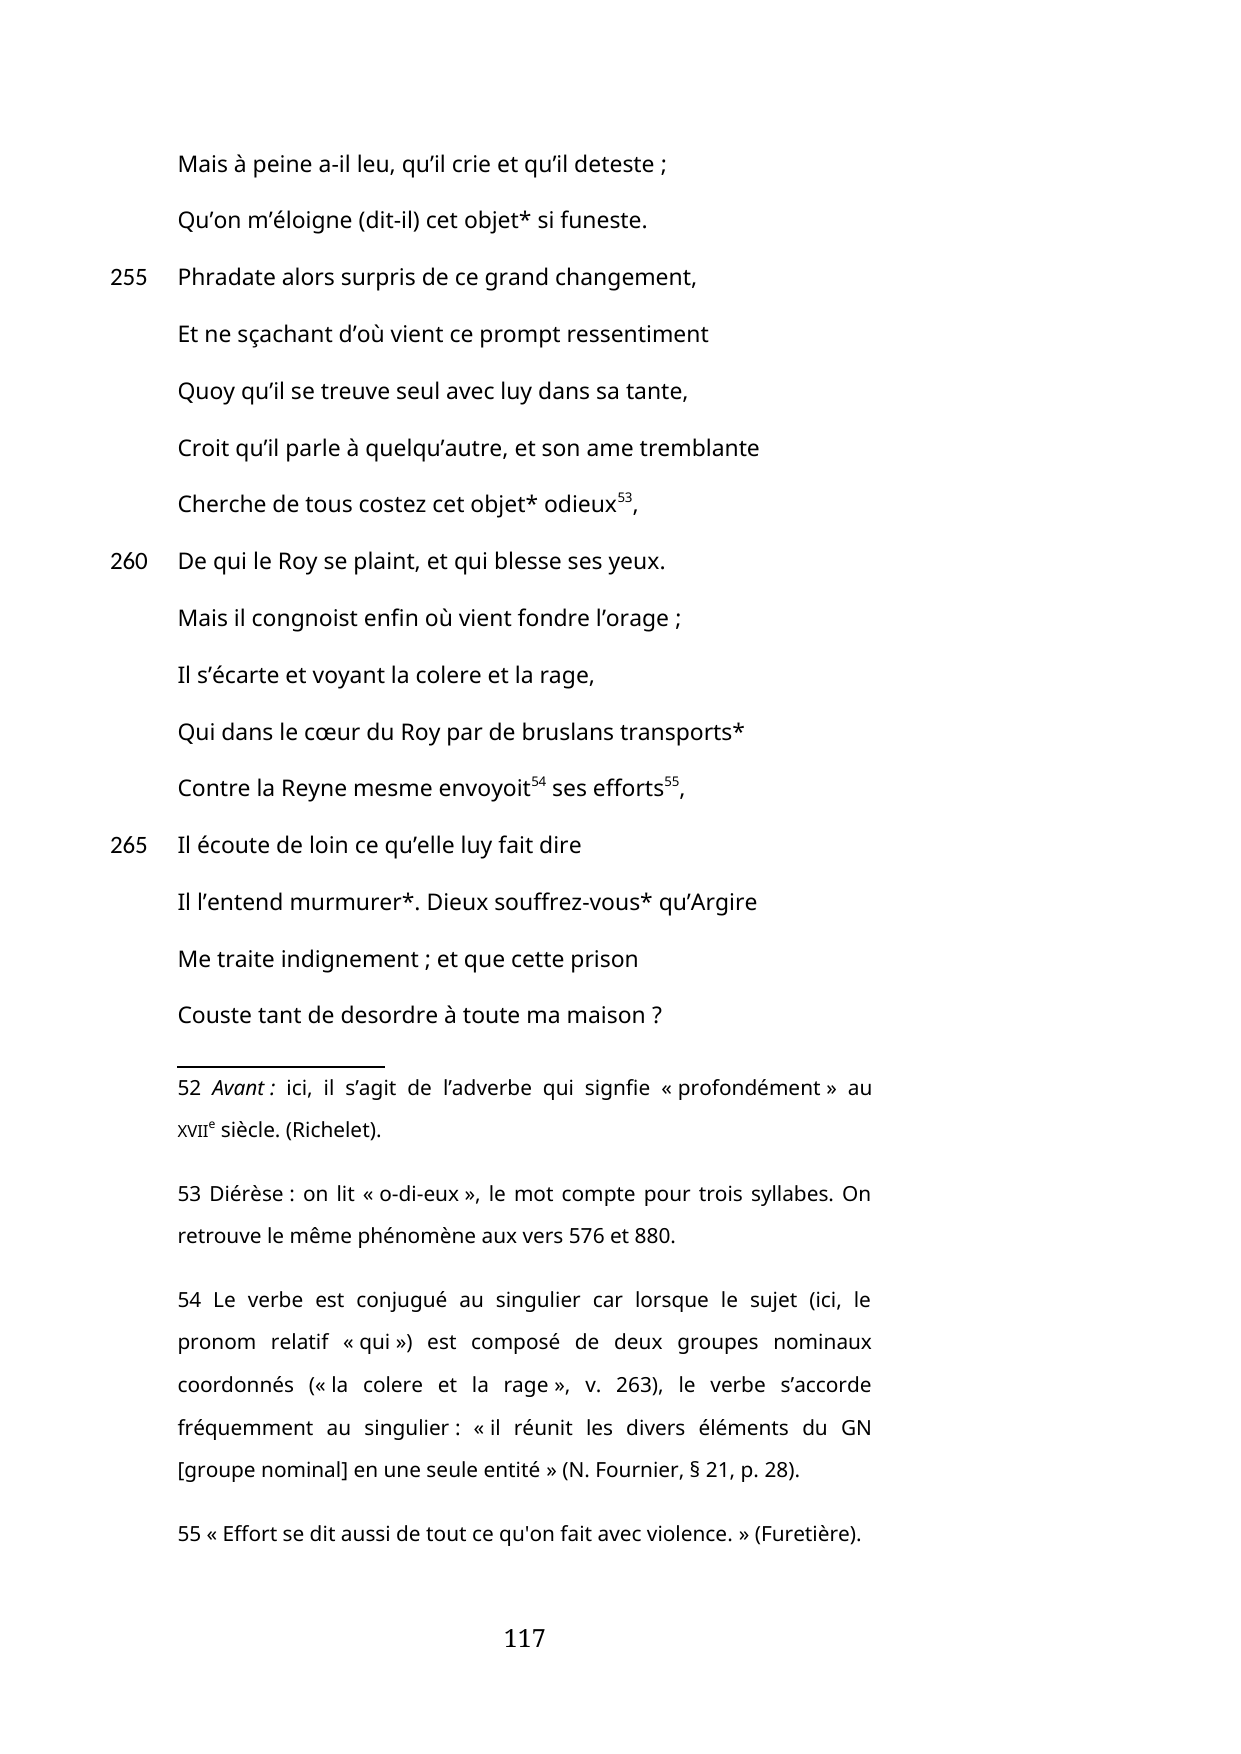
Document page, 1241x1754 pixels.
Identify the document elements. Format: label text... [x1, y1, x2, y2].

text Contre la Reyne mesme envoyoit ses efforts, [177, 772, 872, 803]
text Mais à peine a-il leu, qu’il crie et qu’il deteste ; [177, 148, 872, 179]
text Phradate alors surpris de ce grand changement, [177, 261, 872, 292]
text Quoy qu’il se treuve seul avec luy dans sa tante, [177, 375, 872, 406]
text Avant : ici, il s’agit de l’adverbe qui signfie « profondément » au xviie siècle. (Richelet). [177, 1073, 872, 1144]
text « Effort se dit aussi de tout ce qu'on fait avec violence. » (Furetière). [177, 1519, 872, 1547]
text Croit qu’il parle à quelqu’autre, et son ame tremblante [177, 432, 872, 463]
text Il l’entend murmurer*. Dieux souffrez-vous* qu’Argire [177, 886, 872, 917]
text Il s’écarte et voyant la colere et la rage, [177, 659, 872, 690]
text Qu’on m’éloigne (dit-il) cet objet* si funeste. [177, 204, 872, 236]
text Et ne sçachant d’où vient ce prompt ressentiment [177, 318, 872, 349]
text Diérèse : on lit « o-di-eux », le mot compte pour trois syllabes. On retrouve le même phénomène aux vers 576 et 880. [177, 1179, 872, 1250]
text Qui dans le cœur du Roy par de bruslans transports* [177, 715, 872, 747]
text Le verbe est conjugué au singulier car lorsque le sujet (ici, le pronom relatif « qui ») est composé de deux groupes nominaux coordonnés (« la colere et la rage », v. 263), le verbe s’accorde fréquemment au singulier : « il réunit les divers éléments du GN [groupe nominal] en une seule entité » (N. Fournier, § 21, p. 28). [177, 1285, 872, 1484]
text Couste tant de desordre à toute ma maison ? [177, 999, 872, 1031]
text Il écoute de loin ce qu’elle luy fait dire [177, 829, 872, 860]
text Me traite indignement ; et que cette prison [177, 942, 872, 974]
text Mais il congnoist enfin où vient fondre l’orage ; [177, 602, 872, 633]
text De qui le Roy se plaint, et qui blesse ses yeux. [177, 545, 872, 576]
text Cherche de tous costez cet objet* odieux, [177, 488, 872, 519]
